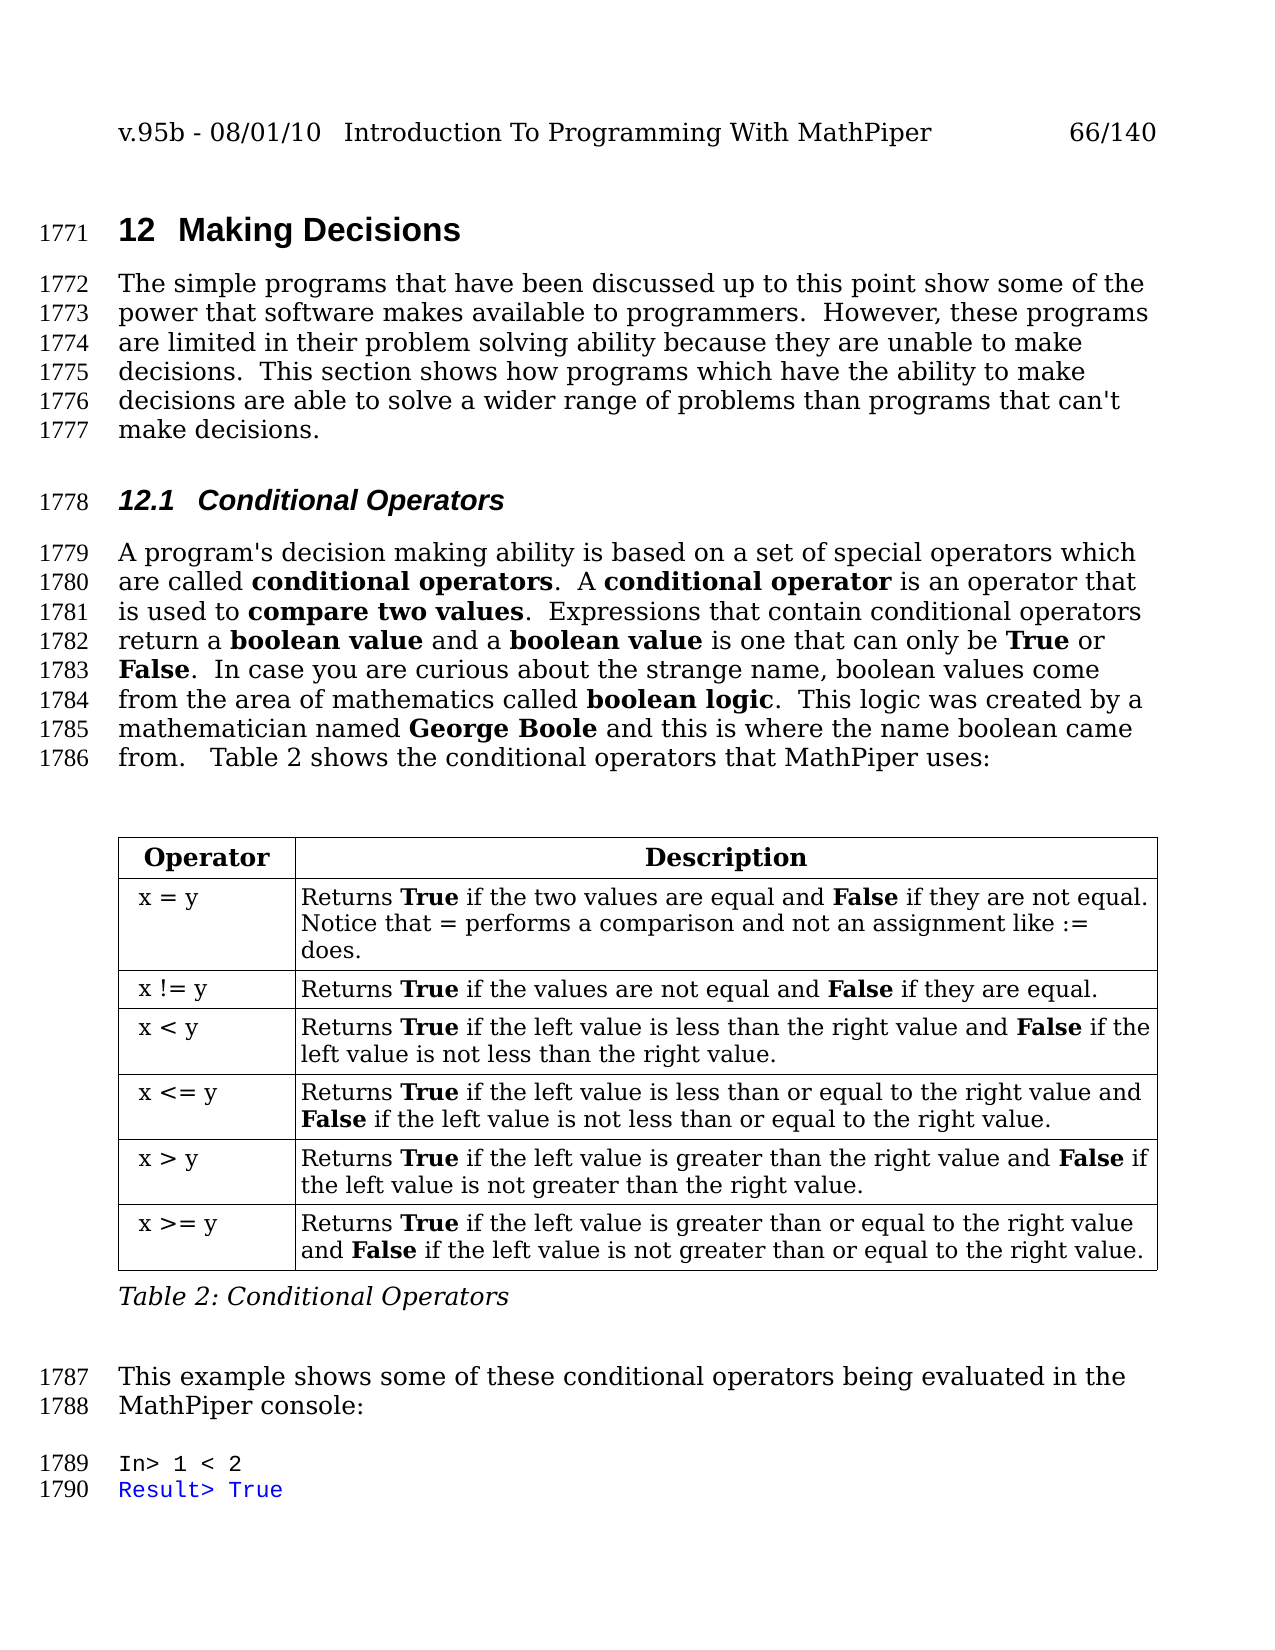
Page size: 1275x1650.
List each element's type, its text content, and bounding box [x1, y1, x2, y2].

subtitle Making Decisions [118, 210, 1157, 248]
table_cell x != y [119, 971, 295, 1008]
table_cell Returns True if the two values are equal and False if they are not equal. Notice that = performs a comparison and not an assignment like := does. [296, 879, 1157, 970]
text A program's decision making ability is based on a set of special operators which are called conditional operators. A conditional operator is an operator that is used to compare two values. Expressions that contain conditional operators return a boolean value and a boolean value is one that can only be True or False. In case you are curious about the strange name, boolean values come from the area of mathematics called boolean logic. This logic was created by a mathematician named George Boole and this is where the name boolean came from. Table 2 shows the conditional operators that MathPiper uses: [118, 538, 1157, 772]
table_cell x >= y [119, 1205, 295, 1270]
table_cell x <= y [119, 1075, 295, 1139]
table_cell x < y [119, 1009, 295, 1073]
text In> 1 < 2 [118, 1452, 1157, 1478]
text The simple programs that have been discussed up to this point show some of the power that software makes available to programmers. However, these programs are limited in their problem solving ability because they are unable to make decisions. This section shows how programs which have the ability to make decisions are able to solve a wider range of problems than programs that can't make decisions. [118, 269, 1157, 444]
table_cell Returns True if the left value is greater than or equal to the right value and False if the left value is not greater than or equal to the right value. [296, 1205, 1157, 1270]
table_cell x > y [119, 1140, 295, 1204]
table_cell x = y [119, 879, 295, 970]
table_cell Returns True if the left value is less than the right value and False if the left value is not less than the right value. [296, 1009, 1157, 1073]
text This example shows some of these conditional operators being evaluated in the MathPiper console: [118, 1362, 1157, 1420]
table_header Description [296, 838, 1157, 878]
text Table 2: Conditional Operators [118, 1282, 1157, 1311]
table_header Operator [119, 838, 295, 878]
text Result> True [118, 1478, 1157, 1504]
subtitle Conditional Operators [118, 483, 1157, 517]
table_cell Returns True if the values are not equal and False if they are equal. [296, 971, 1157, 1008]
table_cell Returns True if the left value is greater than the right value and False if the left value is not greater than the right value. [296, 1140, 1157, 1204]
table_cell Returns True if the left value is less than or equal to the right value and False if the left value is not less than or equal to the right value. [296, 1075, 1157, 1139]
